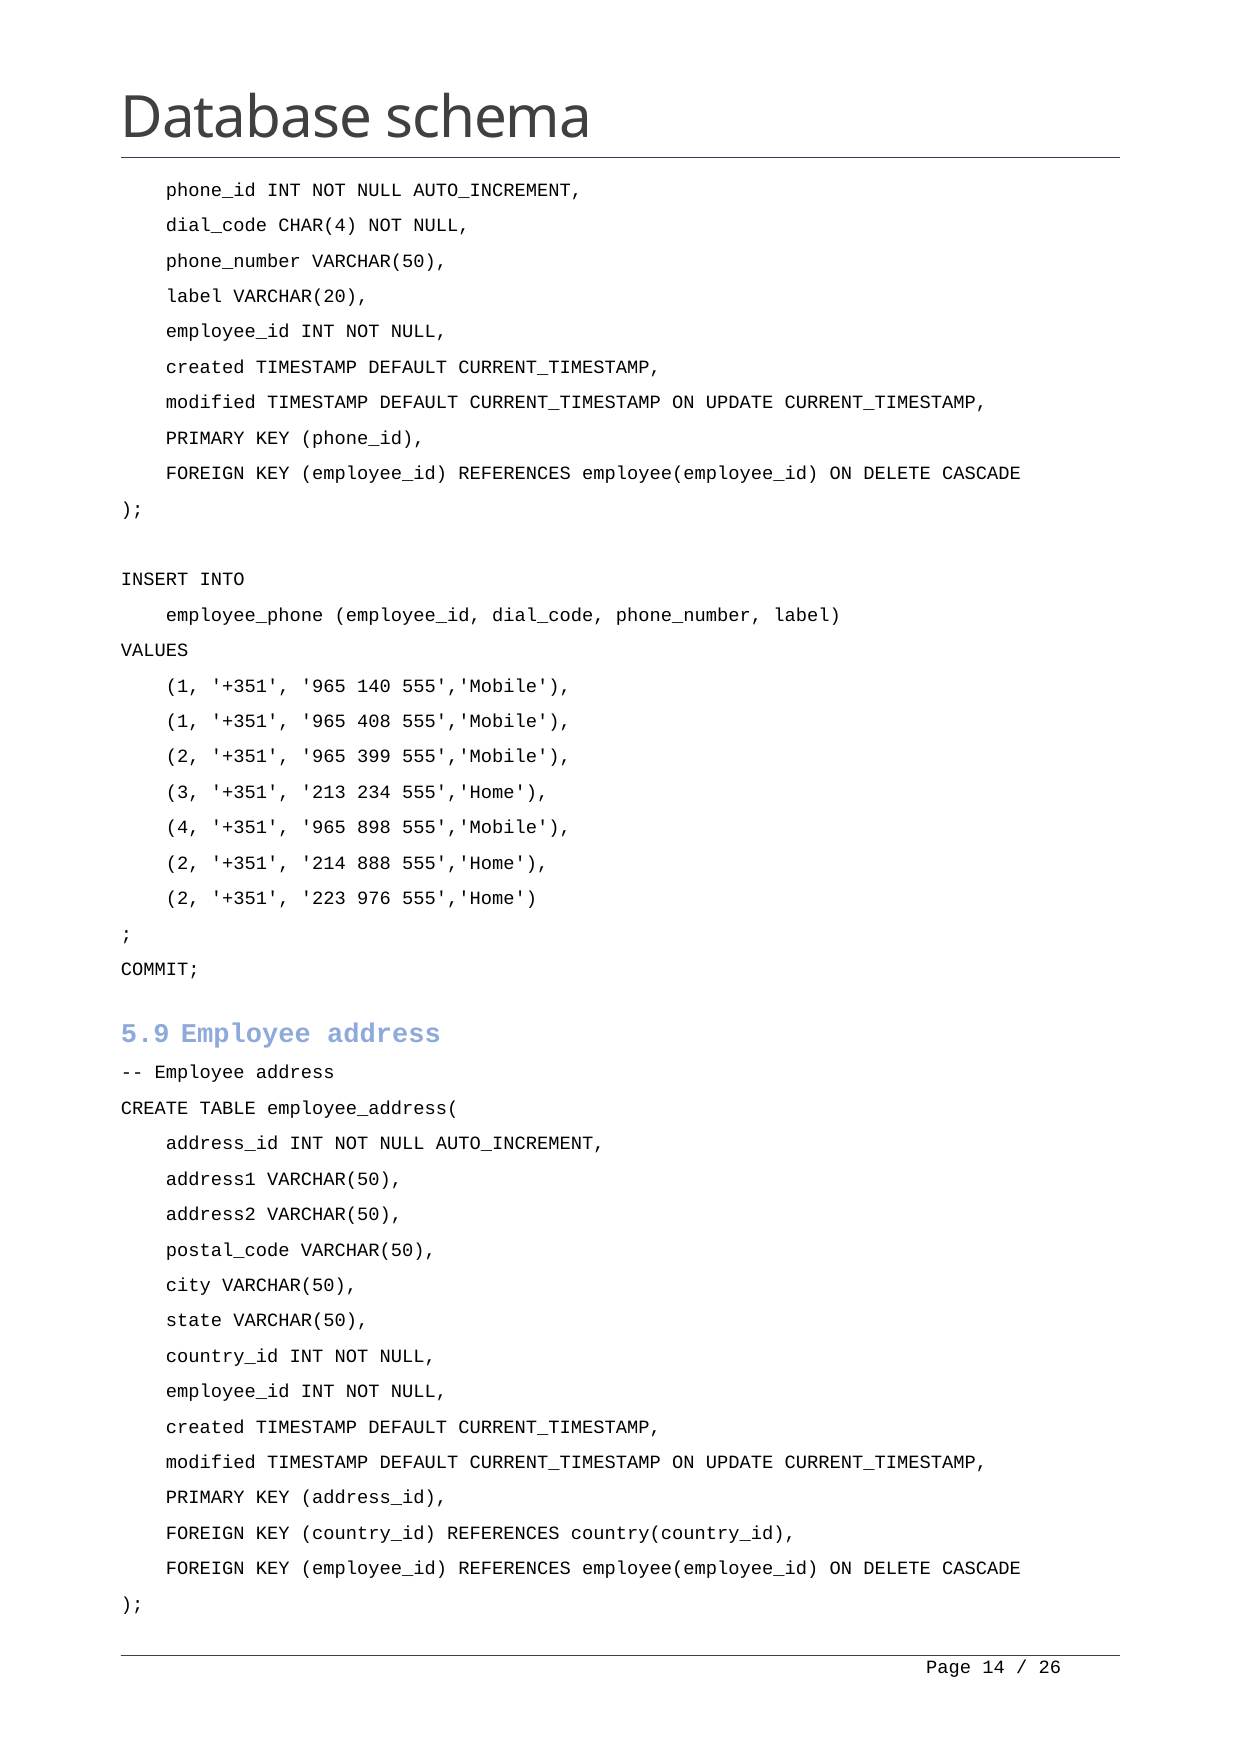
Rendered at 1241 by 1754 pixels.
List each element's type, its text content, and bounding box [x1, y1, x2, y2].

text (4, '+351', '965 898 555','Mobile'), [121, 818, 1120, 839]
text FOREIGN KEY (country_id) REFERENCES country(country_id), [121, 1524, 1120, 1545]
text created TIMESTAMP DEFAULT CURRENT_TIMESTAMP, [121, 1417, 1120, 1439]
text dial_code CHAR(4) NOT NULL, [121, 216, 1120, 237]
text address1 VARCHAR(50), [121, 1169, 1120, 1191]
text CREATE TABLE employee_address( [121, 1099, 1120, 1120]
text city VARCHAR(50), [121, 1276, 1120, 1297]
text FOREIGN KEY (employee_id) REFERENCES employee(employee_id) ON DELETE CASCADE [121, 1559, 1120, 1580]
text phone_number VARCHAR(50), [121, 251, 1120, 273]
text label VARCHAR(20), [121, 287, 1120, 308]
text (1, '+351', '965 408 555','Mobile'), [121, 712, 1120, 733]
text address_id INT NOT NULL AUTO_INCREMENT, [121, 1134, 1120, 1155]
text employee_phone (employee_id, dial_code, phone_number, label) [121, 606, 1120, 627]
text (2, '+351', '965 399 555','Mobile'), [121, 747, 1120, 768]
text address2 VARCHAR(50), [121, 1205, 1120, 1226]
subtitle Employee address [121, 1020, 1120, 1051]
text country_id INT NOT NULL, [121, 1347, 1120, 1368]
text (3, '+351', '213 234 555','Home'), [121, 783, 1120, 804]
text -- Employee address [121, 1063, 1120, 1084]
text ); [121, 499, 1120, 521]
text ; [121, 924, 1120, 946]
text (2, '+351', '223 976 555','Home') [121, 889, 1120, 910]
text INSERT INTO [121, 570, 1120, 591]
text VALUES [121, 641, 1120, 662]
text ); [121, 1594, 1120, 1616]
text phone_id INT NOT NULL AUTO_INCREMENT, [121, 181, 1120, 202]
text employee_id INT NOT NULL, [121, 1382, 1120, 1403]
text (2, '+351', '214 888 555','Home'), [121, 853, 1120, 875]
text PRIMARY KEY (address_id), [121, 1488, 1120, 1509]
text (1, '+351', '965 140 555','Mobile'), [121, 676, 1120, 698]
text modified TIMESTAMP DEFAULT CURRENT_TIMESTAMP ON UPDATE CURRENT_TIMESTAMP, [121, 1453, 1120, 1474]
text PRIMARY KEY (phone_id), [121, 428, 1120, 450]
text FOREIGN KEY (employee_id) REFERENCES employee(employee_id) ON DELETE CASCADE [121, 464, 1120, 485]
text modified TIMESTAMP DEFAULT CURRENT_TIMESTAMP ON UPDATE CURRENT_TIMESTAMP, [121, 393, 1120, 414]
text created TIMESTAMP DEFAULT CURRENT_TIMESTAMP, [121, 358, 1120, 379]
text employee_id INT NOT NULL, [121, 322, 1120, 343]
text postal_code VARCHAR(50), [121, 1240, 1120, 1262]
text COMMIT; [121, 960, 1120, 981]
text state VARCHAR(50), [121, 1311, 1120, 1332]
